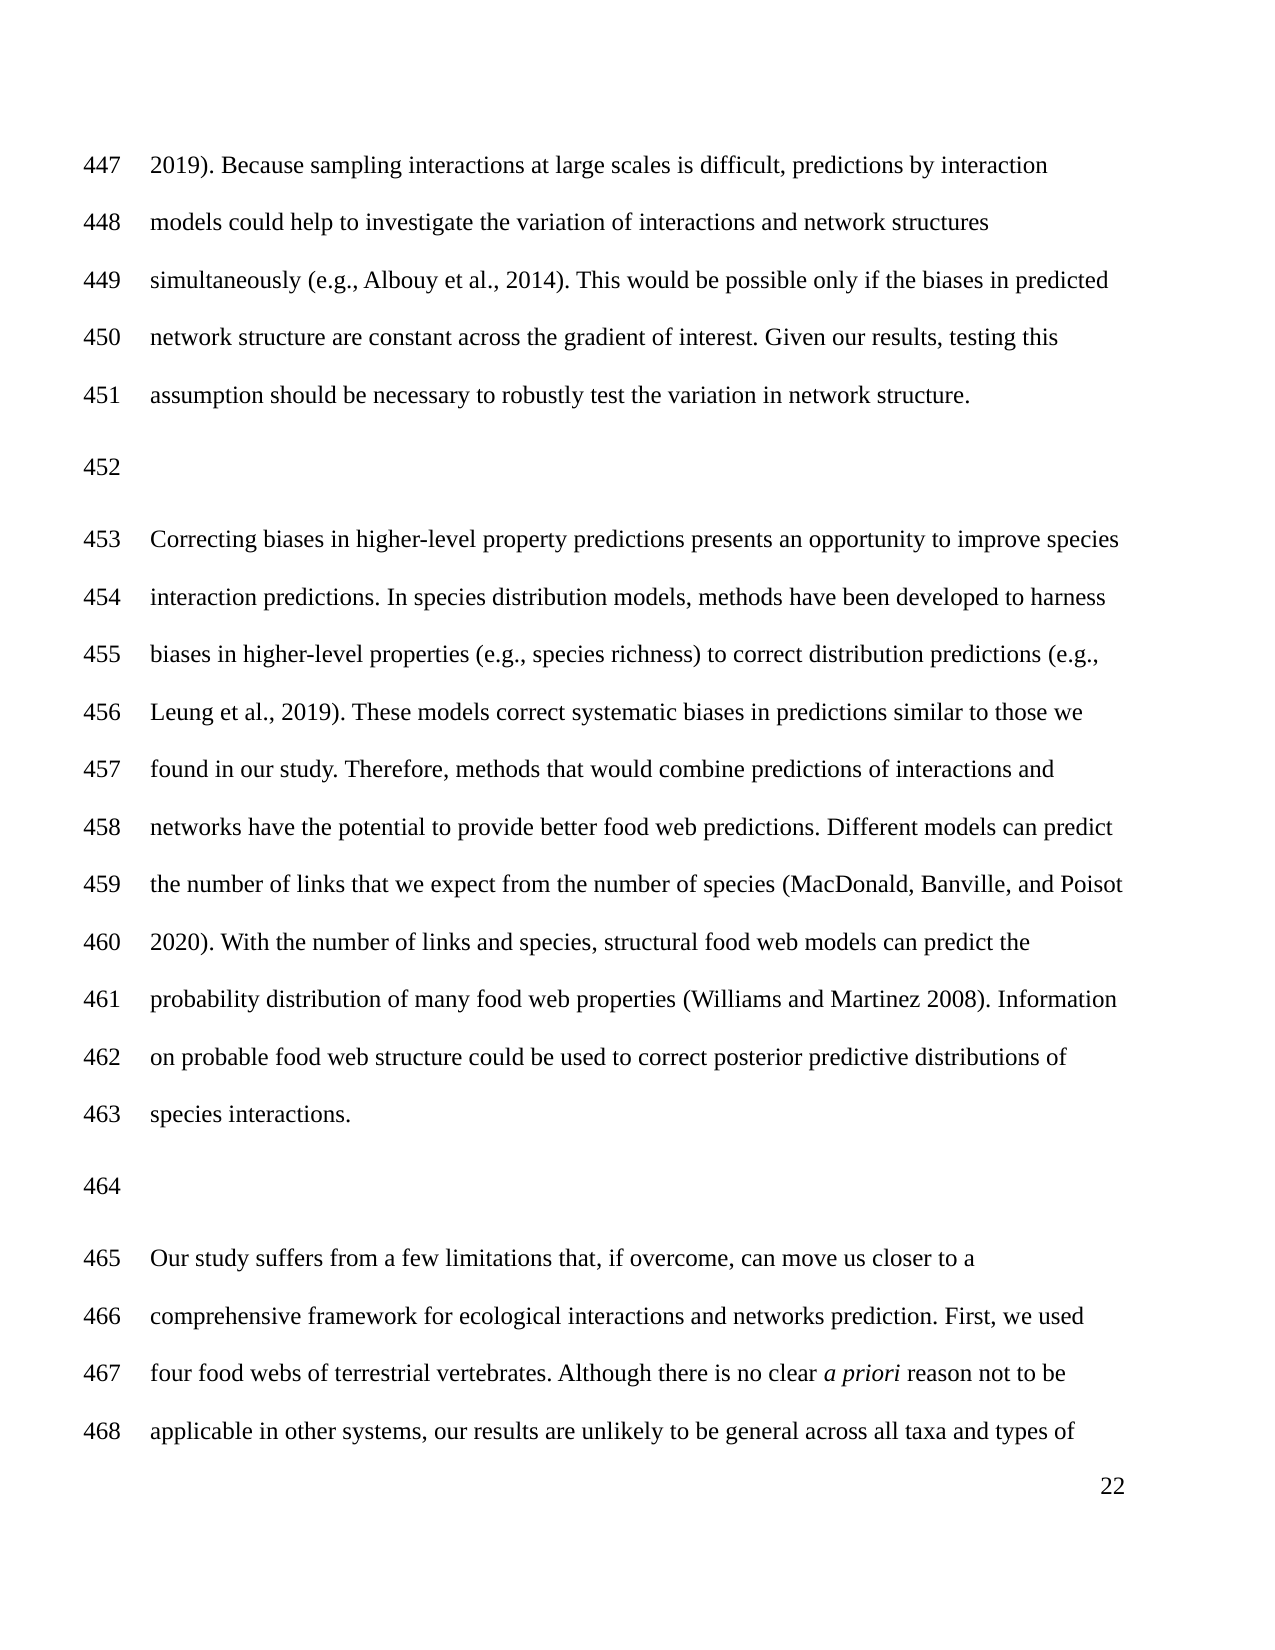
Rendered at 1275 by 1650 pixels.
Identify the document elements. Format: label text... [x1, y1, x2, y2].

text Correcting biases in higher-level property predictions presents an opportunity to improve species interaction predictions. In species distribution models, methods have been developed to harness biases in higher-level properties (e.g., species richness) to correct distribution predictions (e.g., Leung et al., 2019). These models correct systematic biases in predictions similar to those we found in our study. Therefore, methods that would combine predictions of interactions and networks have the potential to provide better food web predictions. Different models can predict the number of links that we expect from the number of species (MacDonald, Banville, and Poisot 2020). With the number of links and species, structural food web models can predict the probability distribution of many food web properties (Williams and Martinez 2008). Information on probable food web structure could be used to correct posterior predictive distributions of species interactions. [150, 524, 1125, 1128]
text Our study suffers from a few limitations that, if overcome, can move us closer to a comprehensive framework for ecological interactions and networks prediction. First, we used four food webs of terrestrial vertebrates. Although there is no clear a priori reason not to be applicable in other systems, our results are unlikely to be general across all taxa and types of [150, 1243, 1125, 1444]
text 2019). Because sampling interactions at large scales is difficult, predictions by interaction models could help to investigate the variation of interactions and network structures simultaneously (e.g., Albouy et al., 2014). This would be possible only if the biases in predicted network structure are constant across the gradient of interest. Given our results, testing this assumption should be necessary to robustly test the variation in network structure. [150, 150, 1125, 409]
